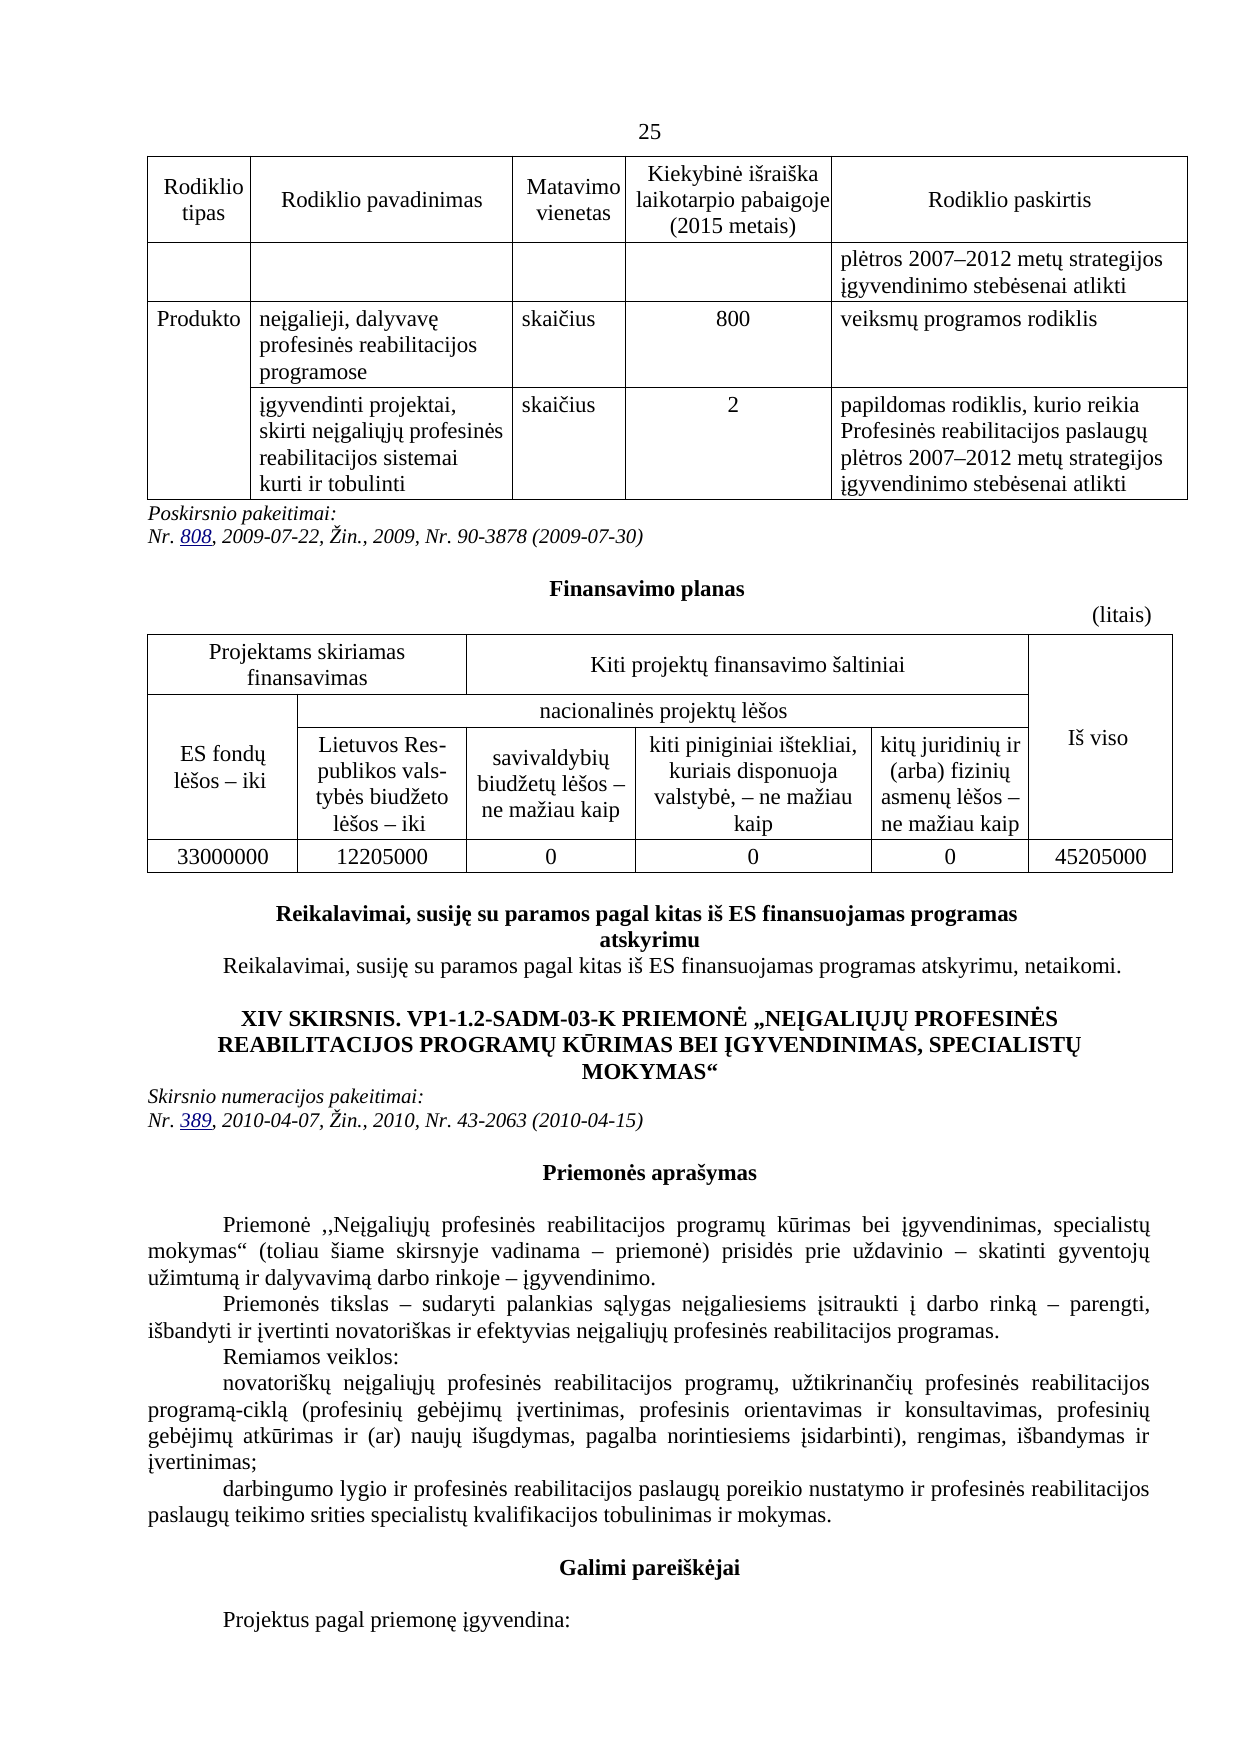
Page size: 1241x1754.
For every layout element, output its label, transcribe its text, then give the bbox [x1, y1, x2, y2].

table_cell kiti piniginiai ištekliai, kuriais disponuoja valstybė, – ne mažiau kaip [636, 728, 871, 839]
text Projektus pagal priemonę įgyvendina: [148, 1607, 1152, 1633]
table_header Projektams skiriamas finansavimas [148, 635, 466, 693]
text Nr. 389, 2010-04-07, Žin., 2010, Nr. 43-2063 (2010-04-15) [148, 1108, 1152, 1132]
text Remiamos veiklos: [148, 1343, 1152, 1369]
table_cell 0 [636, 840, 871, 872]
text Galimi pareiškėjai [148, 1554, 1152, 1580]
table_cell nacionalinės projektų lėšos [298, 695, 1028, 727]
table_cell 45205000 [1029, 840, 1172, 872]
table_cell papildomas rodiklis, kurio reikia Profesinės reabilitacijos paslau­gų plėtros 2007–2012 metų strategijos įgyvendinimo stebėsenai atlikti [832, 388, 1187, 499]
table_cell [513, 243, 625, 301]
text Skirsnio numeracijos pakeitimai: [148, 1084, 1152, 1108]
table_cell plėtros 2007–2012 metų strategijos įgyvendinimo stebėsenai atlikti [832, 243, 1187, 301]
text Finansavimo planas [148, 575, 1152, 601]
table_cell 12205000 [298, 840, 466, 872]
text (litais) [148, 601, 1152, 628]
table_header Matavimo vienetas [513, 157, 625, 242]
table_cell 800 [626, 302, 831, 387]
table_cell savivaldybių biudžetų lėšos – ne mažiau kaip [467, 728, 635, 839]
text Reikalavimai, susiję su paramos pagal kitas iš ES finansuojamas programas atskyrimu, netaikomi. [148, 952, 1152, 979]
table_cell 2 [626, 388, 831, 499]
table_header Rodiklio tipas [148, 157, 250, 242]
table_cell neįgalieji, dalyvavę profesinės reabilitacijos programose [251, 302, 512, 387]
table_cell kitų juridinių ir (arba) fizinių asmenų lėšos – ne mažiau kaip [872, 728, 1028, 839]
table_cell įgyvendinti projektai, skirti neįgaliųjų profesinės reabilitacijos sistemai kurti ir tobulinti [251, 388, 512, 499]
text darbingumo lygio ir profesinės reabilitacijos paslaugų poreikio nustatymo ir profesinės reabilitacijos paslaugų teikimo srities specialistų kvalifikacijos tobulinimas ir mokymas. [148, 1475, 1152, 1527]
text Priemonė ,,Neįgaliųjų profesinės reabilitacijos programų kūrimas bei įgyvendinimas, specialistų mokymas“ (toliau šiame skirsnyje vadinama – priemonė) prisidės prie uždavinio – skatinti gyventojų užimtumą ir dalyvavimą darbo rinkoje – įgyvendinimo. [148, 1211, 1152, 1290]
table_cell 0 [467, 840, 635, 872]
table_header Iš viso [1029, 635, 1172, 839]
table_cell [148, 243, 250, 301]
table_cell [626, 243, 831, 301]
table_header Kiti projektų finansavimo šaltiniai [467, 635, 1028, 693]
table_cell skaičius [513, 302, 625, 387]
table_cell skaičius [513, 388, 625, 499]
table_cell Lietuvos Res­publikos vals­tybės biudžeto lėšos – iki [298, 728, 466, 839]
table_cell [251, 243, 512, 301]
table_cell Produkto [148, 302, 250, 499]
table_cell ES fondų lėšos – iki [148, 695, 297, 839]
subtitle XIV SKIRSNIS. VP1-1.2-SADM-03-K PRIEMONĖ „NEĮGALIŲJŲ PROFESINĖS REABILITACIJOS PROGRAMŲ KŪRIMAS BEI ĮGYVENDINIMAS, SPECIALISTŲ MOKYMAS“ [148, 1005, 1152, 1084]
table_header Rodiklio pavadinimas [251, 157, 512, 242]
table_header Kiekybinė išraiška laikotarpio pabaigoje (2015 metais) [626, 157, 831, 242]
table_header Rodiklio paskirtis [832, 157, 1187, 242]
table_cell veiksmų programos rodiklis [832, 302, 1187, 387]
table_cell 0 [872, 840, 1028, 872]
text Poskirsnio pakeitimai: [148, 500, 1152, 524]
text Reikalavimai, susiję su paramos pagal kitas iš ES finansuojamas programas atskyrimu [148, 899, 1152, 952]
text Priemonės aprašymas [148, 1158, 1152, 1185]
text Nr. 808, 2009-07-22, Žin., 2009, Nr. 90-3878 (2009-07-30) [148, 524, 1152, 548]
text novatoriškų neįgaliųjų profesinės reabilitacijos programų, užtikrinančių profesinės reabilitacijos programą-ciklą (profesinių gebėjimų įvertinimas, profesinis orientavimas ir konsultavimas, profesinių gebėjimų atkūrimas ir (ar) naujų išugdymas, pagalba norintiesiems įsidarbinti), rengimas, išbandymas ir įvertinimas; [148, 1369, 1152, 1475]
text Priemonės tikslas – sudaryti palankias sąlygas neįgaliesiems įsitraukti į darbo rinką – parengti, išbandyti ir įvertinti novatoriškas ir efektyvias neįgaliųjų profesinės reabilitacijos programas. [148, 1290, 1152, 1343]
table_cell 33000000 [148, 840, 297, 872]
